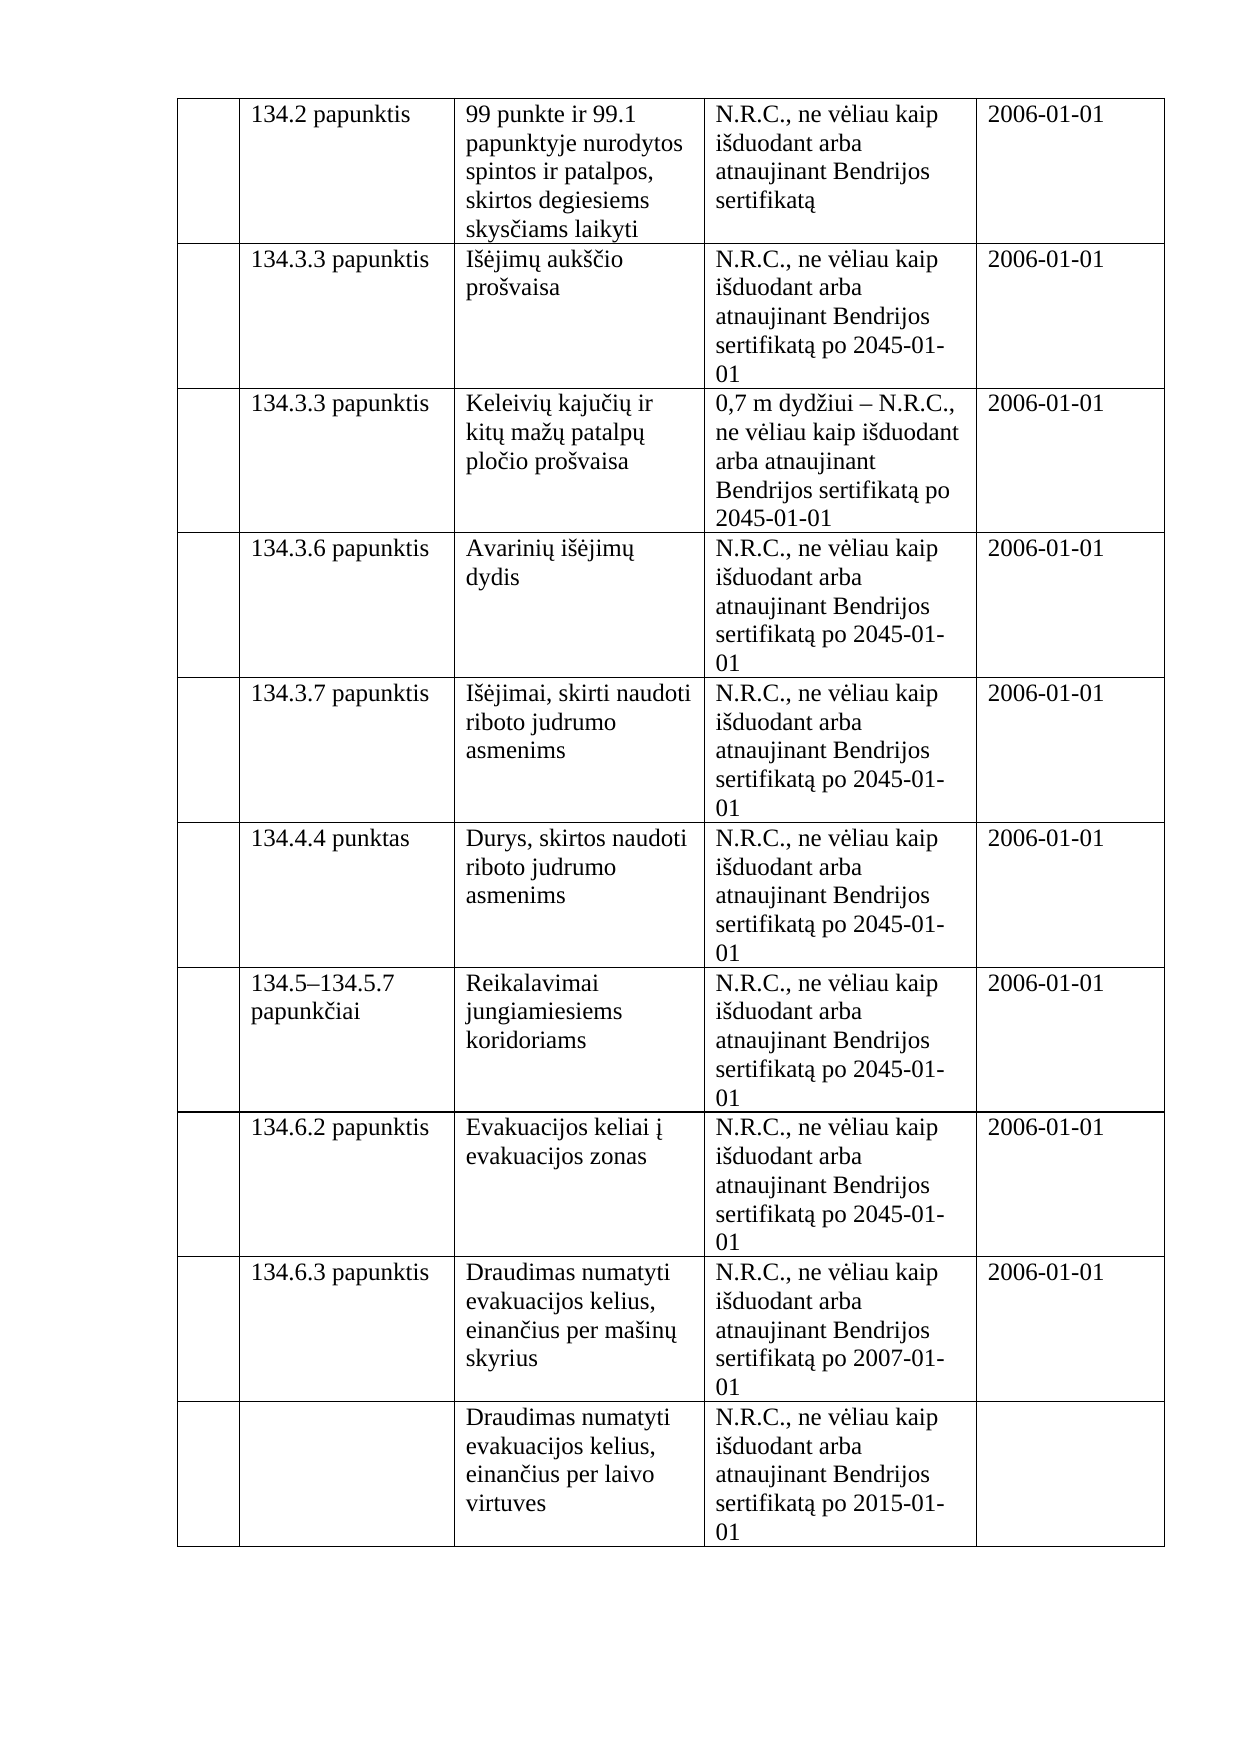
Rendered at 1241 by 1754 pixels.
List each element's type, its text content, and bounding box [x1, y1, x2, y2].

table_cell 2006-01-01 [977, 823, 1164, 967]
table_cell 134.3.6 papunktis [240, 533, 454, 677]
table_cell 134.6.3 papunktis [240, 1257, 454, 1401]
table_cell 2006-01-01 [977, 533, 1164, 677]
table_cell 134.4.4 punktas [240, 823, 454, 967]
table_cell [178, 244, 239, 387]
table_cell N.R.C., ne vėliau kaip išduodant arba atnaujinant Bendrijos sertifikatą po 2045-01-01 [705, 678, 976, 822]
table_cell N.R.C., ne vėliau kaip išduodant arba atnaujinant Bendrijos sertifikatą po 2045-01-01 [705, 968, 976, 1111]
table_cell [178, 968, 239, 1111]
table_cell 2006-01-01 [977, 244, 1164, 387]
table_cell N.R.C., ne vėliau kaip išduodant arba atnaujinant Bendrijos sertifikatą po 2007-01-01 [705, 1257, 976, 1401]
table_cell Draudimas numatyti evakuacijos kelius, einančius per mašinų skyrius [455, 1257, 704, 1401]
table_cell 134.3.7 papunktis [240, 678, 454, 822]
table_cell 134.2 papunktis [240, 99, 454, 243]
table_cell Išėjimai, skirti naudoti riboto judrumo asmenims [455, 678, 704, 822]
table_cell 134.3.3 papunktis [240, 244, 454, 387]
table_cell [977, 1402, 1164, 1546]
table_cell [240, 1402, 454, 1546]
table_cell Keleivių kajučių ir kitų mažų patalpų pločio prošvaisa [455, 389, 704, 532]
table_cell [178, 1257, 239, 1401]
table_cell [178, 533, 239, 677]
table_cell 2006-01-01 [977, 678, 1164, 822]
table_cell Reikalavimai jungiamiesiems koridoriams [455, 968, 704, 1111]
table_cell [178, 823, 239, 967]
table_cell [178, 389, 239, 532]
table_cell N.R.C., ne vėliau kaip išduodant arba atnaujinant Bendrijos sertifikatą po 2015-01-01 [705, 1402, 976, 1546]
table_cell [178, 1402, 239, 1546]
table_cell Durys, skirtos naudoti riboto judrumo asmenims [455, 823, 704, 967]
table_cell [178, 678, 239, 822]
table_cell 99 punkte ir 99.1 papunktyje nurodytos spintos ir patalpos, skirtos degiesiems skysčiams laikyti [455, 99, 704, 243]
table_cell Evakuacijos keliai į evakuacijos zonas [455, 1113, 704, 1256]
table_cell 2006-01-01 [977, 389, 1164, 532]
table_cell Avarinių išėjimų dydis [455, 533, 704, 677]
table_cell 134.3.3 papunktis [240, 389, 454, 532]
table_cell N.R.C., ne vėliau kaip išduodant arba atnaujinant Bendrijos sertifikatą [705, 99, 976, 243]
table_cell 0,7 m dydžiui – N.R.C., ne vėliau kaip išduodant arba atnaujinant Bendrijos sertifikatą po 2045-01-01 [705, 389, 976, 532]
table_cell Draudimas numatyti evakuacijos kelius, einančius per laivo virtuves [455, 1402, 704, 1546]
table_cell 134.5–134.5.7 papunkčiai [240, 968, 454, 1111]
table_cell N.R.C., ne vėliau kaip išduodant arba atnaujinant Bendrijos sertifikatą po 2045-01-01 [705, 244, 976, 387]
table_cell 2006-01-01 [977, 968, 1164, 1111]
table_cell 2006-01-01 [977, 99, 1164, 243]
table_cell [178, 1113, 239, 1256]
table_cell N.R.C., ne vėliau kaip išduodant arba atnaujinant Bendrijos sertifikatą po 2045-01-01 [705, 823, 976, 967]
table_cell 2006-01-01 [977, 1113, 1164, 1256]
table_cell N.R.C., ne vėliau kaip išduodant arba atnaujinant Bendrijos sertifikatą po 2045-01-01 [705, 533, 976, 677]
table_cell 134.6.2 papunktis [240, 1113, 454, 1256]
table_cell N.R.C., ne vėliau kaip išduodant arba atnaujinant Bendrijos sertifikatą po 2045-01-01 [705, 1113, 976, 1256]
table_cell [178, 99, 239, 243]
table_cell 2006-01-01 [977, 1257, 1164, 1401]
table_cell Išėjimų aukščio prošvaisa [455, 244, 704, 387]
